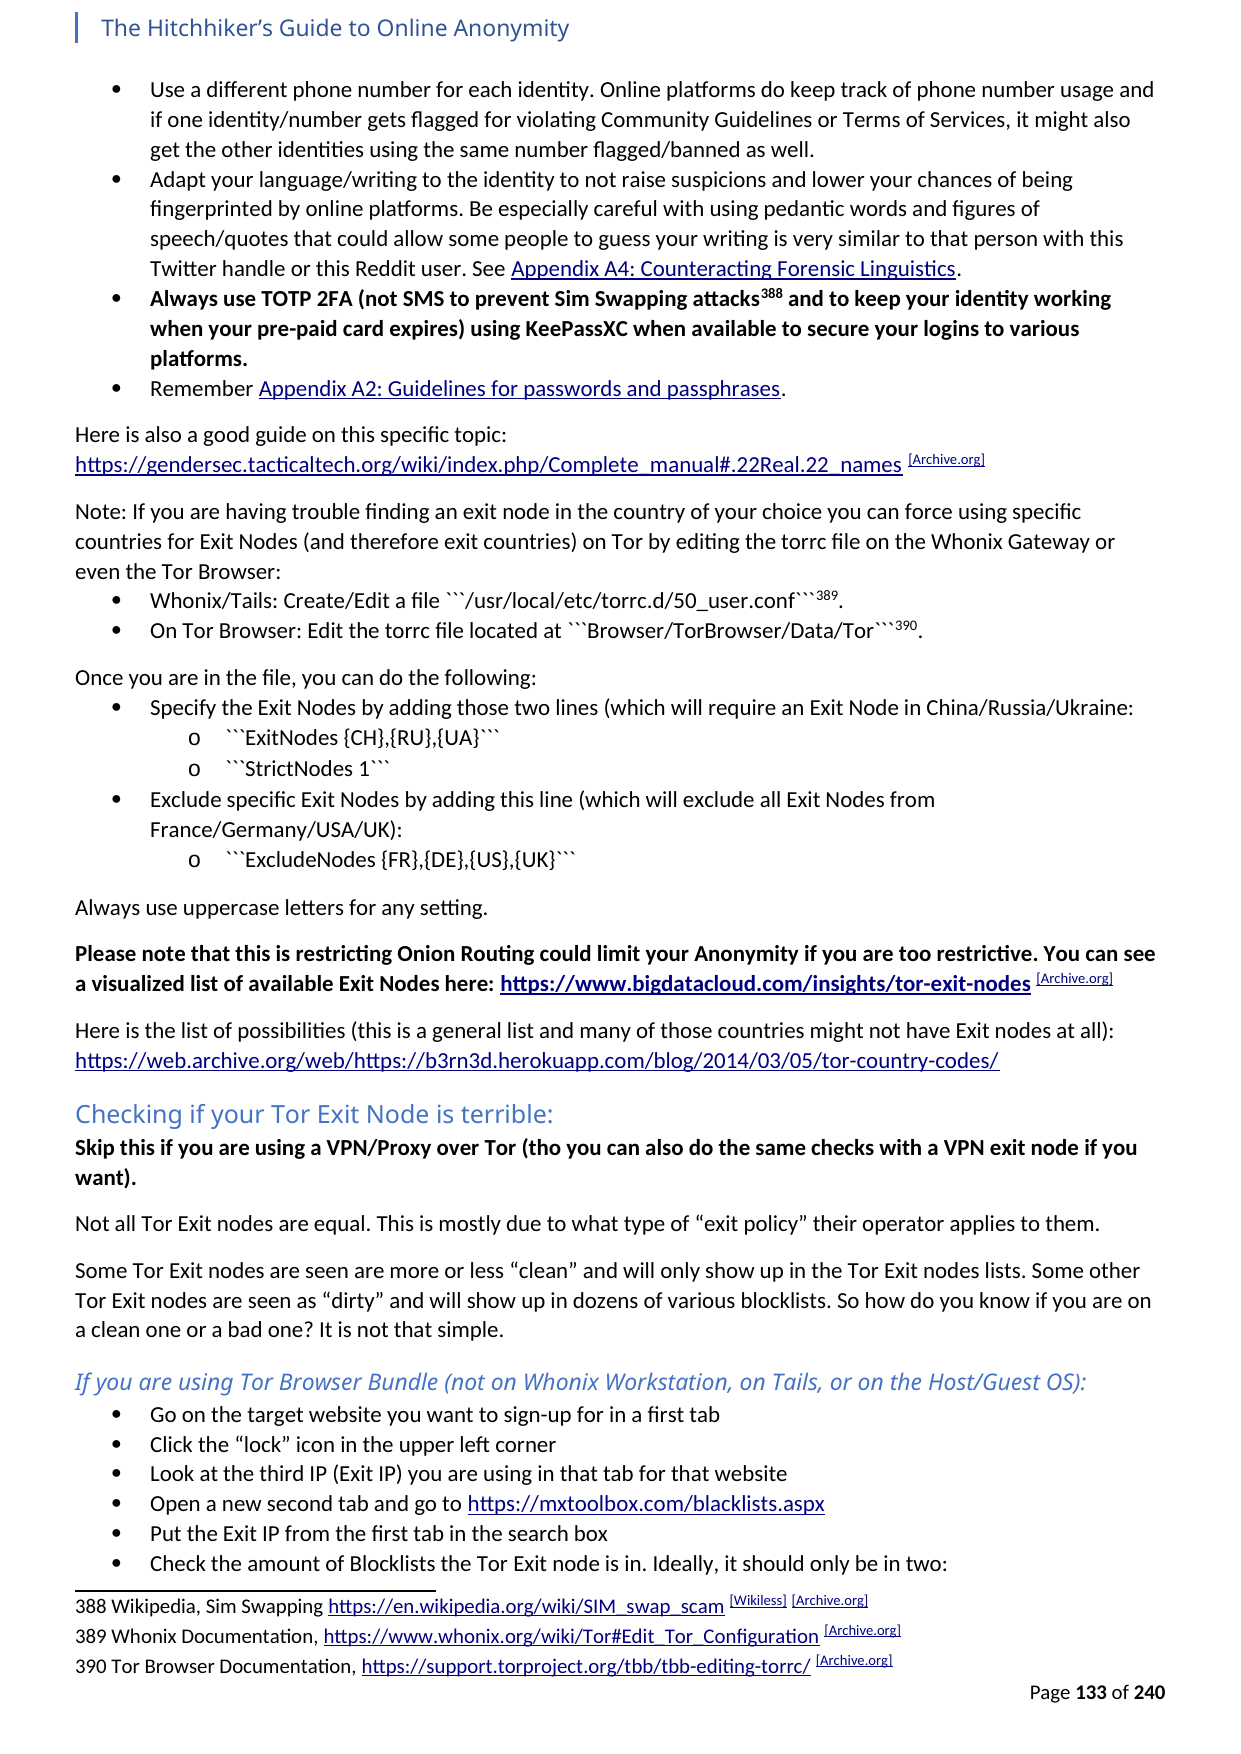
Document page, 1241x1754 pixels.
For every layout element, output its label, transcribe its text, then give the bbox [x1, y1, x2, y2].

text Skip this if you are using a VPN/Proxy over Tor (tho you can also do the same checks with a VPN exit node if you want). [75, 1133, 1165, 1191]
list ```ExitNodes {CH},{RU},{UA}``` [187, 723, 1165, 752]
list Adapt your language/writing to the identity to not raise suspicions and lower your chances of being fingerprinted by online platforms. Be especially careful with using pedantic words and figures of speech/quotes that could allow some people to guess your writing is very similar to that person with this Twitter handle or this Reddit user. See Appendix A4: Counteracting Forensic Linguistics. [112, 165, 1165, 282]
list Wikipedia, Sim Swapping https://en.wikipedia.org/wiki/SIM_swap_scam [Wikiless] [Archive.org] [75, 1591, 1165, 1619]
list ```ExcludeNodes {FR},{DE},{US},{UK}``` [187, 845, 1165, 874]
text Always use uppercase letters for any setting. [75, 893, 1165, 921]
subtitle Checking if your Tor Exit Node is terrible: [75, 1096, 1165, 1131]
list Check the amount of Blocklists the Tor Exit node is in. Ideally, it should only be in two: [112, 1549, 1165, 1577]
list Look at the third IP (Exit IP) you are using in that tab for that website [112, 1459, 1165, 1488]
list Exclude specific Exit Nodes by adding this line (which will exclude all Exit Nodes from France/Germany/USA/UK): [112, 785, 1165, 843]
list Whonix/Tails: Create/Edit a file ```/usr/local/etc/torrc.d/50_user.conf```. [112, 587, 1165, 615]
text Some Tor Exit nodes are seen are more or less “clean” and will only show up in the Tor Exit nodes lists. Some other Tor Exit nodes are seen as “dirty” and will show up in dozens of various blocklists. So how do you know if you are on a clean one or a bad one? It is not that simple. [75, 1256, 1165, 1344]
list Remember Appendix A2: Guidelines for passwords and passphrases. [112, 374, 1165, 402]
text Note: If you are having trouble finding an exit node in the country of your choice you can force using specific countries for Exit Nodes (and therefore exit countries) on Tor by editing the torrc file on the Whonix Gateway or even the Tor Browser: [75, 497, 1165, 585]
list Use a different phone number for each identity. Online platforms do keep track of phone number usage and if one identity/number gets flagged for violating Community Guidelines or Terms of Services, it might also get the other identities using the same number flagged/banned as well. [112, 75, 1165, 163]
text Please note that this is restricting Onion Routing could limit your Anonymity if you are too restrictive. You can see a visualized list of available Exit Nodes here: https://www.bigdatacloud.com/insights/tor-exit-nodes [Archive.org] [75, 939, 1165, 997]
list Always use TOTP 2FA (not SMS to prevent Sim Swapping attacks and to keep your identity working when your pre-paid card expires) using KeePassXC when available to secure your logins to various platforms. [112, 284, 1165, 372]
list On Tor Browser: Edit the torrc file located at ```Browser/TorBrowser/Data/Tor```. [112, 617, 1165, 644]
text Here is also a good guide on this specific topic: https://gendersec.tacticaltech.org/wiki/index.php/Complete_manual#.22Real.22_names [Archive.org] [75, 421, 1165, 478]
list Open a new second tab and go to https://mxtoolbox.com/blacklists.aspx [112, 1489, 1165, 1517]
list Tor Browser Documentation, https://support.torproject.org/tbb/tbb-editing-torrc/ [Archive.org] [75, 1651, 1165, 1679]
list Put the Exit IP from the first tab in the search box [112, 1519, 1165, 1547]
list Whonix Documentation, https://www.whonix.org/wiki/Tor#Edit_Tor_Configuration [Archive.org] [75, 1621, 1165, 1649]
subtitle If you are using Tor Browser Bundle (not on Whonix Workstation, on Tails, or on the Host/Guest OS): [75, 1366, 1165, 1398]
text Not all Tor Exit nodes are equal. This is mostly due to what type of “exit policy” their operator applies to them. [75, 1209, 1165, 1237]
list ```StrictNodes 1``` [187, 754, 1165, 783]
list Specify the Exit Nodes by adding those two lines (which will require an Exit Node in China/Russia/Ukraine: [112, 693, 1165, 721]
text Once you are in the file, you can do the following: [75, 663, 1165, 691]
list Click the “lock” icon in the upper left corner [112, 1430, 1165, 1458]
text Here is the list of possibilities (this is a general list and many of those countries might not have Exit nodes at all): https://web.archive.org/web/https://b3rn3d.herokuapp.com/blog/2014/03/05/tor-country-codes/ [75, 1016, 1165, 1074]
list Go on the target website you want to sign-up for in a first tab [112, 1400, 1165, 1428]
